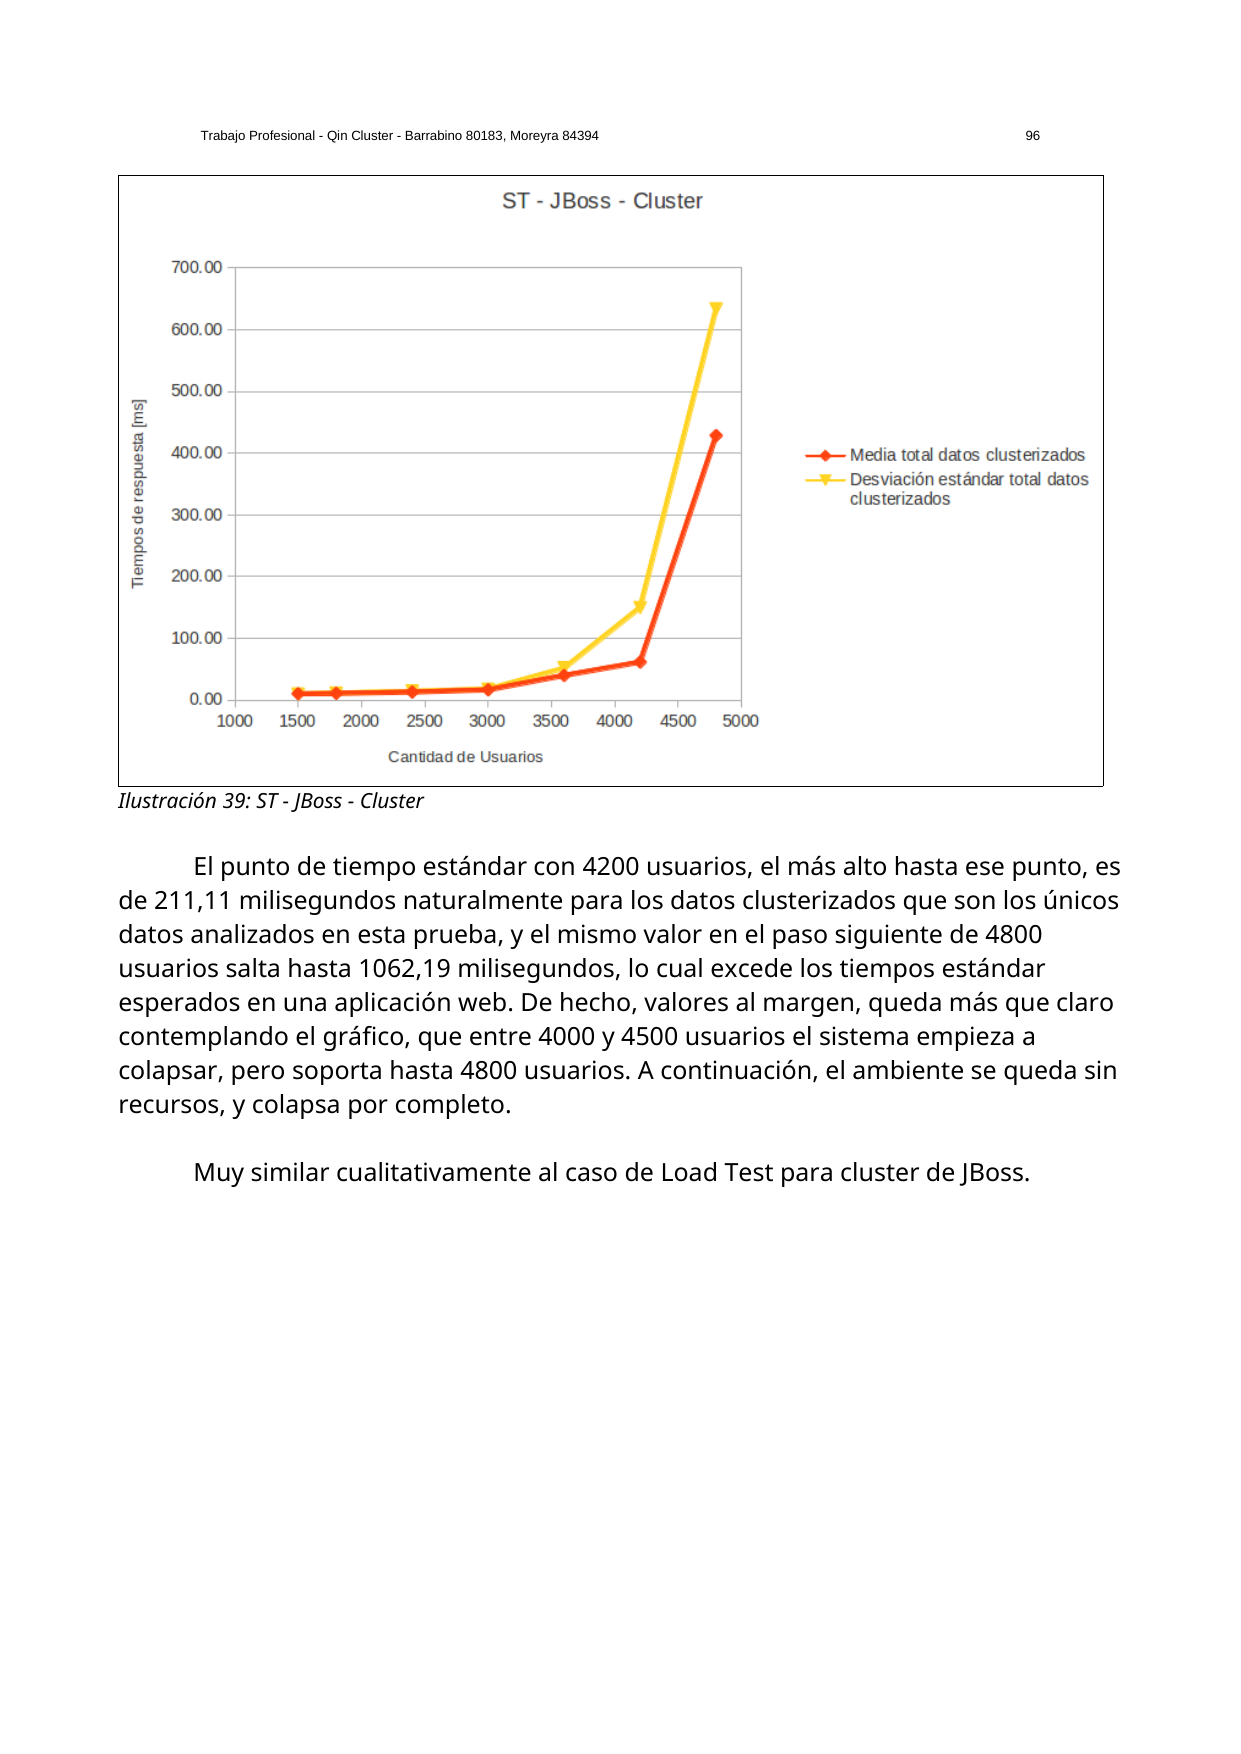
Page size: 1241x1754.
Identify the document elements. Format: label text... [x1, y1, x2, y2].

picture [121, 178, 1100, 783]
text Muy similar cualitativamente al caso de Load Test para cluster de JBoss. [118, 1155, 1122, 1189]
text Ilustración 39: ST - JBoss - Cluster [118, 787, 1102, 814]
text El punto de tiempo estándar con 4200 usuarios, el más alto hasta ese punto, es de 211,11 milisegundos naturalmente para los datos clusterizados que son los únicos datos analizados en esta prueba, y el mismo valor en el paso siguiente de 4800 usuarios salta hasta 1062,19 milisegundos, lo cual excede los tiempos estándar esperados en una aplicación web. De hecho, valores al margen, queda más que claro contemplando el gráfico, que entre 4000 y 4500 usuarios el sistema empieza a colapsar, pero soporta hasta 4800 usuarios. A continuación, el ambiente se queda sin recursos, y colapsa por completo. [118, 848, 1122, 1121]
